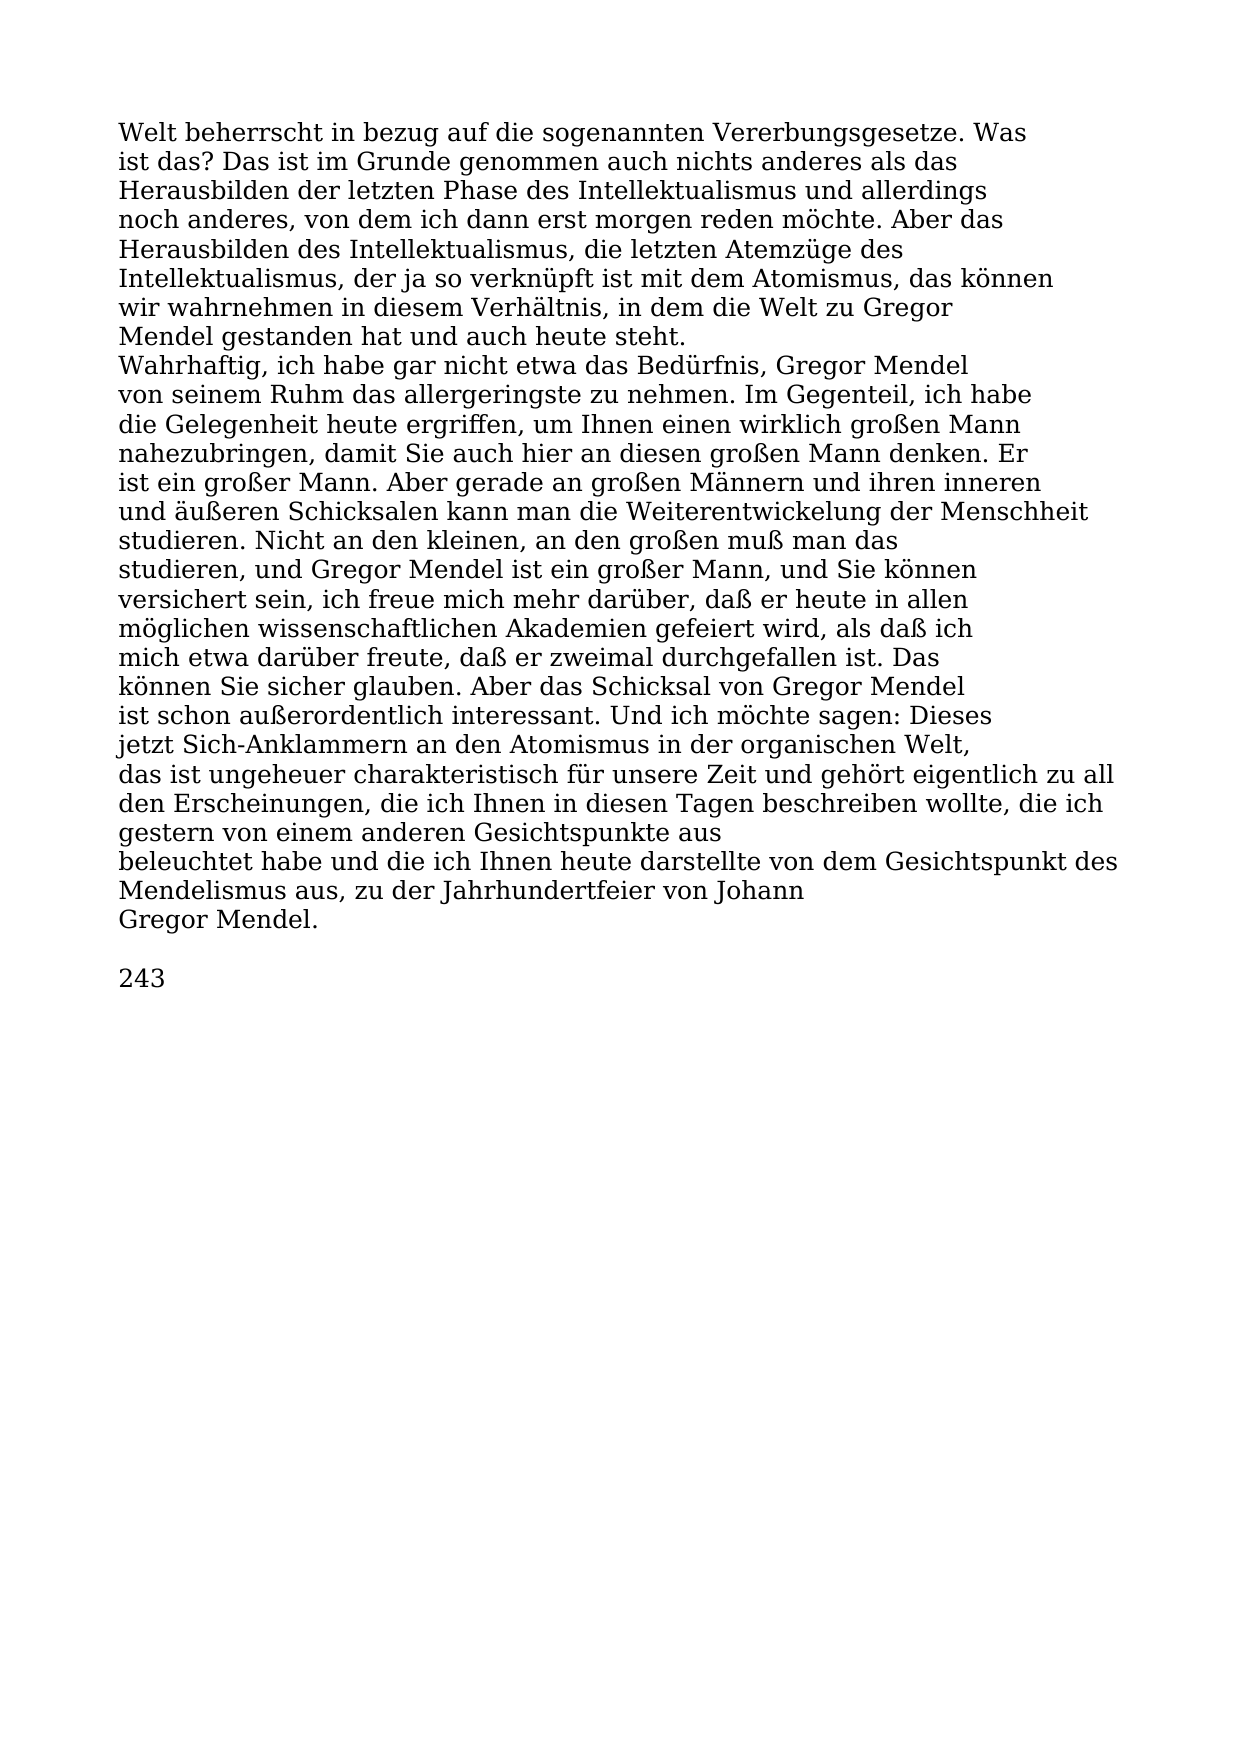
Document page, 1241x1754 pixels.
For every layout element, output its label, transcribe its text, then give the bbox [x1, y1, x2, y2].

text nahezubringen, damit Sie auch hier an diesen großen Mann denken. Er [118, 439, 1122, 468]
text 243 [118, 964, 1122, 993]
text die Gelegenheit heute ergriffen, um Ihnen einen wirklich großen Mann [118, 410, 1122, 439]
text Wahrhaftig, ich habe gar nicht etwa das Bedürfnis, Gregor Mendel [118, 351, 1122, 381]
text jetzt Sich-Anklammern an den Atomismus in der organischen Welt, [118, 731, 1122, 760]
text können Sie sicher glauben. Aber das Schicksal von Gregor Mendel [118, 672, 1122, 701]
text Gregor Mendel. [118, 906, 1122, 935]
text noch anderes, von dem ich dann erst morgen reden möchte. Aber das [118, 206, 1122, 235]
text versichert sein, ich freue mich mehr darüber, daß er heute in allen [118, 585, 1122, 614]
text mich etwa darüber freute, daß er zweimal durchgefallen ist. Das [118, 643, 1122, 672]
text das ist ungeheuer charakteristisch für unsere Zeit und gehört eigentlich zu all den Erscheinungen, die ich Ihnen in diesen Tagen beschreiben wollte, die ich gestern von einem anderen Gesichtspunkte aus [118, 760, 1122, 847]
text studieren, und Gregor Mendel ist ein großer Mann, und Sie können [118, 556, 1122, 585]
text Herausbilden des Intellektualismus, die letzten Atemzüge des Intellektualismus, der ja so verknüpft ist mit dem Atomismus, das können [118, 235, 1122, 293]
text ist schon außerordentlich interessant. Und ich möchte sagen: Dieses [118, 701, 1122, 731]
text ist ein großer Mann. Aber gerade an großen Männern und ihren inneren [118, 468, 1122, 497]
text Herausbilden der letzten Phase des Intellektualismus und allerdings [118, 176, 1122, 206]
text ist das? Das ist im Grunde genommen auch nichts anderes als das [118, 147, 1122, 176]
text Welt beherrscht in bezug auf die sogenannten Vererbungsgesetze. Was [118, 118, 1122, 147]
text beleuchtet habe und die ich Ihnen heute darstellte von dem Gesichtspunkt des Mendelismus aus, zu der Jahrhundertfeier von Johann [118, 847, 1122, 906]
text wir wahrnehmen in diesem Verhältnis, in dem die Welt zu Gregor [118, 293, 1122, 322]
text und äußeren Schicksalen kann man die Weiterentwickelung der Menschheit studieren. Nicht an den kleinen, an den großen muß man das [118, 497, 1122, 556]
text möglichen wissenschaftlichen Akademien gefeiert wird, als daß ich [118, 614, 1122, 643]
text Mendel gestanden hat und auch heute steht. [118, 322, 1122, 351]
text von seinem Ruhm das allergeringste zu nehmen. Im Gegenteil, ich habe [118, 381, 1122, 410]
